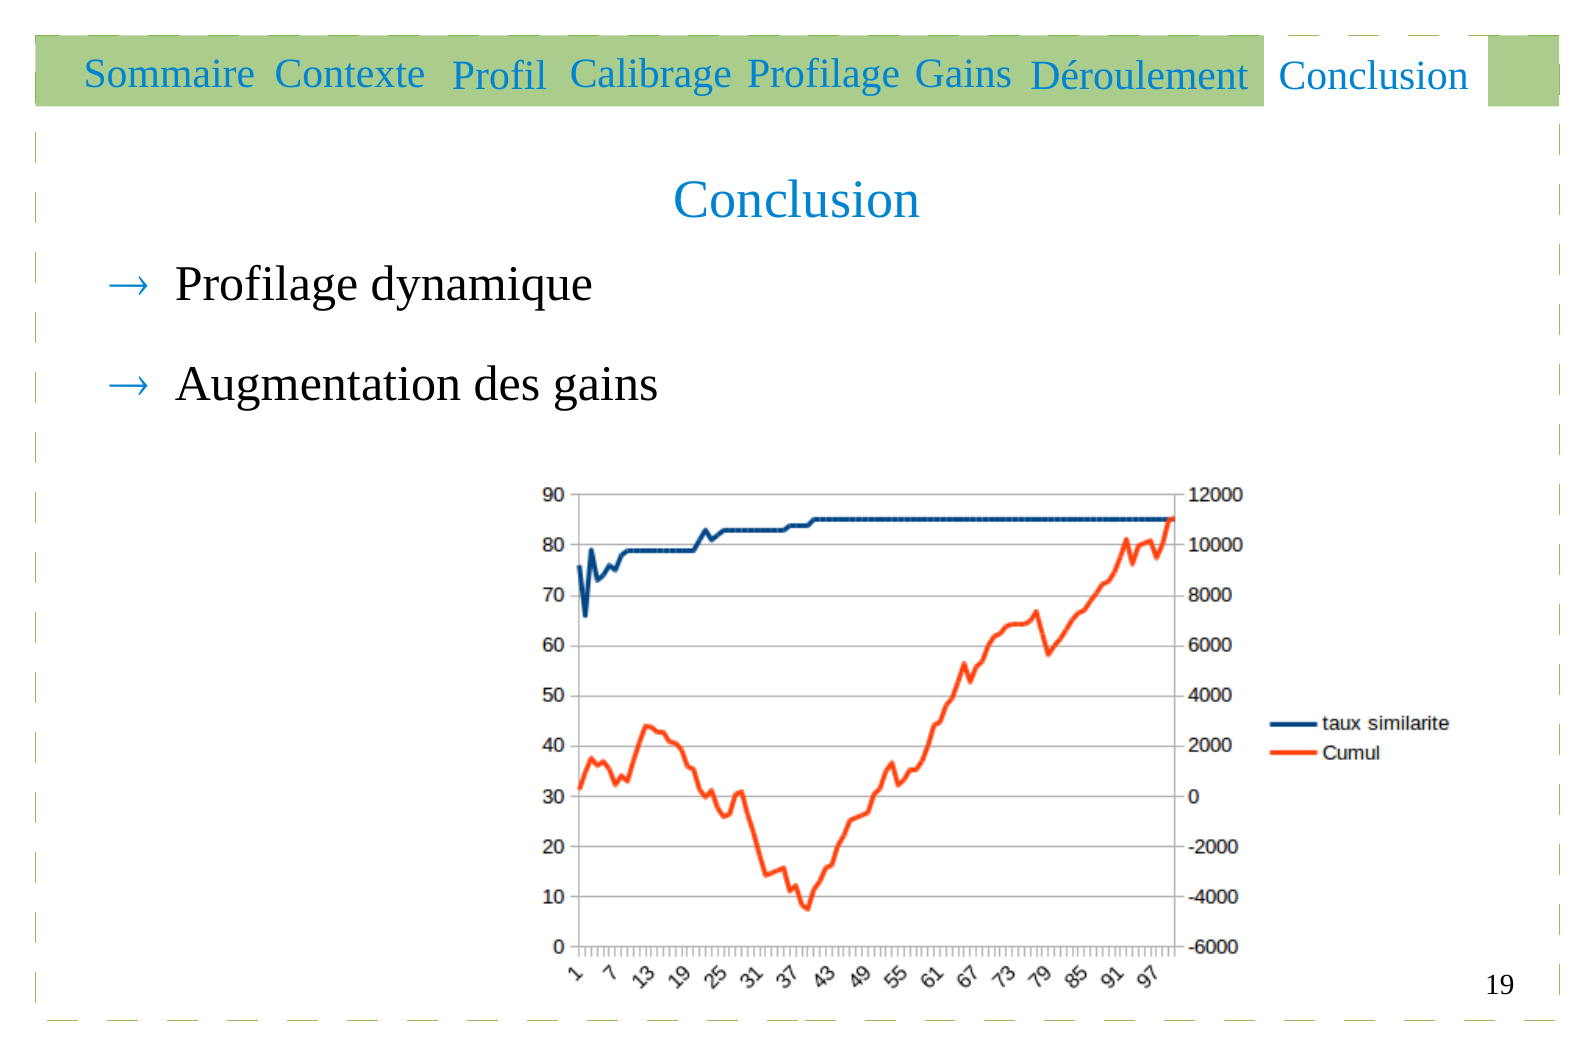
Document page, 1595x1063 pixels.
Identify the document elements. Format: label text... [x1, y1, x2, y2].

text_box Calibrage [555, 42, 768, 105]
text_box Sommaire [68, 42, 284, 105]
text_box Conclusion [1264, 45, 1501, 107]
text_box ® Profilage dynamique ® Augmentation des gains [94, 248, 1394, 961]
text_box Profilage [768, 42, 934, 105]
text_box [35, 35, 1264, 107]
text_box Conclusion [35, 161, 1560, 237]
text_box Déroulement [1015, 45, 1264, 107]
text_box [1488, 35, 1560, 107]
text_box Profil [437, 45, 567, 107]
picture [519, 472, 1465, 1004]
text_box Contexte [284, 42, 449, 105]
text_box Gains [934, 42, 1040, 105]
